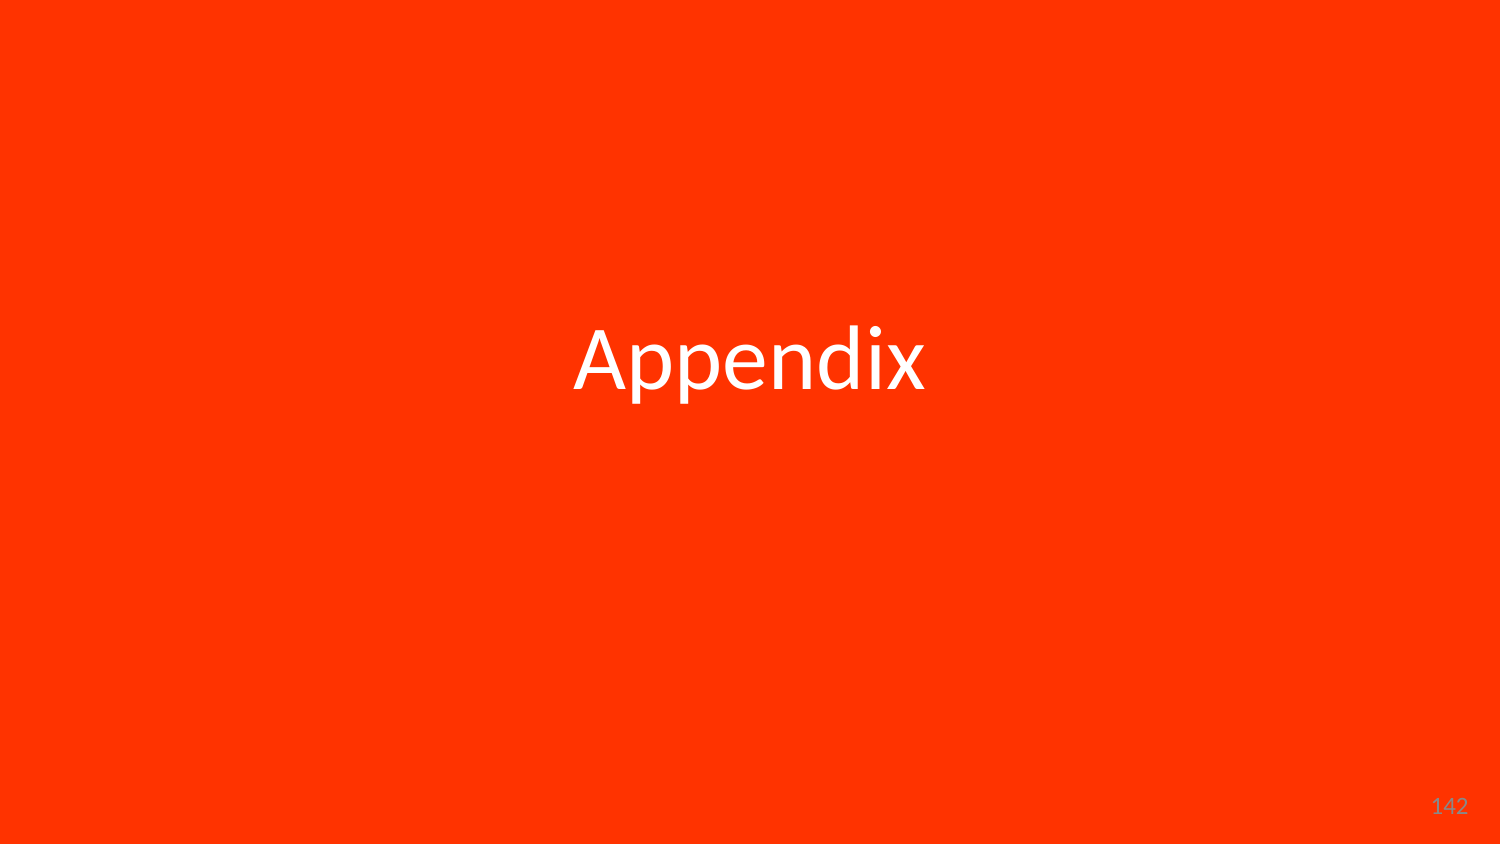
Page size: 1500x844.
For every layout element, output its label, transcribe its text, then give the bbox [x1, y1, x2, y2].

text_box 141 [1415, 782, 1500, 828]
title Appendix [112, 262, 1388, 443]
